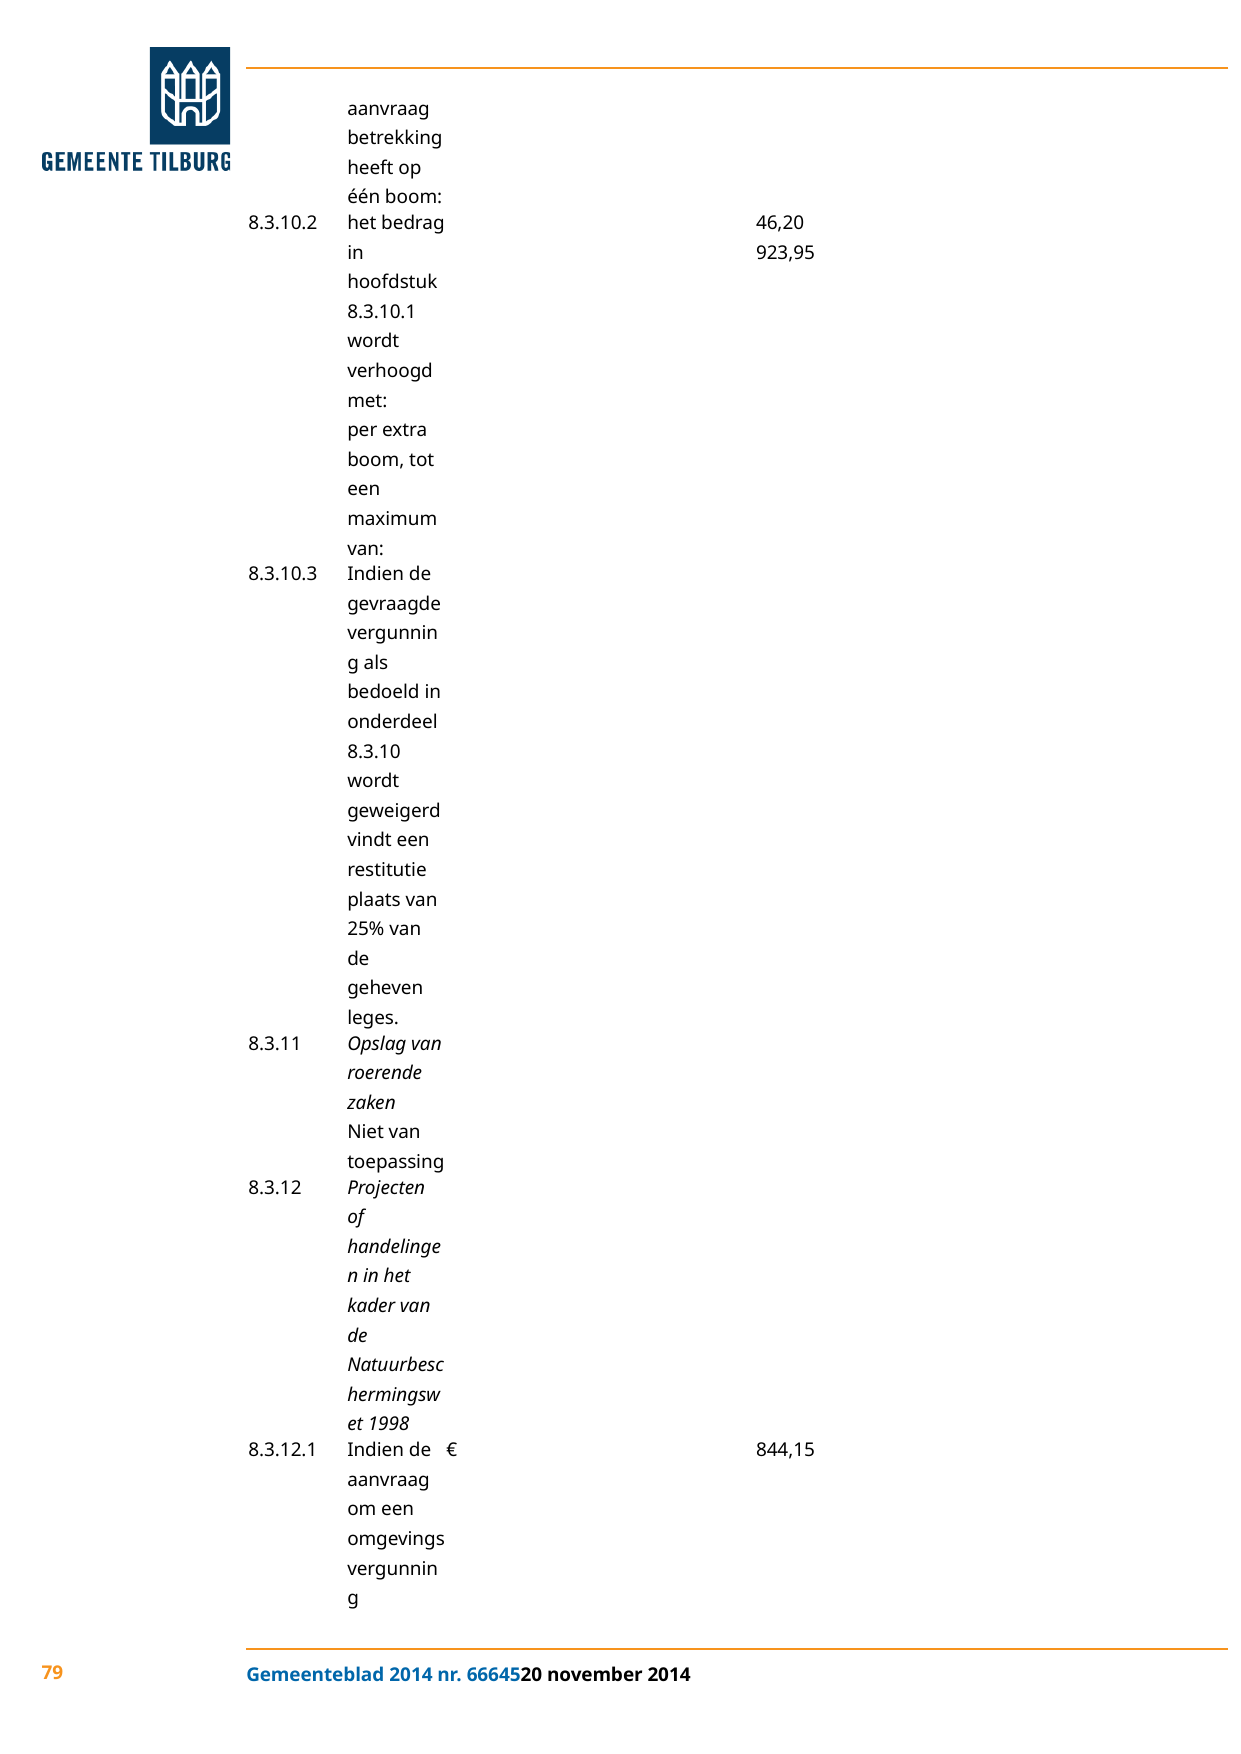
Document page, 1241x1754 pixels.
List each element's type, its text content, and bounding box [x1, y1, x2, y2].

table_cell [446, 1174, 756, 1436]
table_cell Indien de aanvraag om een omgevingsvergunning [347, 1436, 446, 1610]
table_cell 8.3.10.2 [248, 209, 347, 560]
table_cell [756, 1030, 855, 1174]
table_cell [756, 95, 855, 209]
table_cell [446, 209, 756, 560]
table_cell [446, 95, 756, 209]
table_cell 46,20 923,95 [756, 209, 855, 560]
table_cell [756, 560, 855, 1030]
table_cell 8.3.12.1 [248, 1436, 347, 1610]
table_cell 844,15 [756, 1436, 855, 1610]
table_cell [248, 95, 347, 209]
table_cell [446, 1030, 756, 1174]
table_cell 8.3.10.3 [248, 560, 347, 1030]
table_cell 8.3.12 [248, 1174, 347, 1436]
table_cell 8.3.11 [248, 1030, 347, 1174]
table_cell het bedrag in hoofdstuk 8.3.10.1 wordt verhoogd met: per extra boom, tot een maximum van: [347, 209, 446, 560]
table_cell aanvraag betrekking heeft op één boom: [347, 95, 446, 209]
table_cell Indien de gevraagde vergunning als bedoeld in onderdeel 8.3.10 wordt geweigerd vindt een restitutie plaats van 25% van de geheven leges. [347, 560, 446, 1030]
picture [41, 47, 231, 172]
table_cell Projecten of handelingen in het kader van de Natuurbeschermingswet 1998 [347, 1174, 446, 1436]
table_cell € [446, 1436, 756, 1610]
table_cell [446, 560, 756, 1030]
table_cell [756, 1174, 855, 1436]
table_cell Opslag van roerende zaken Niet van toepassing [347, 1030, 446, 1174]
